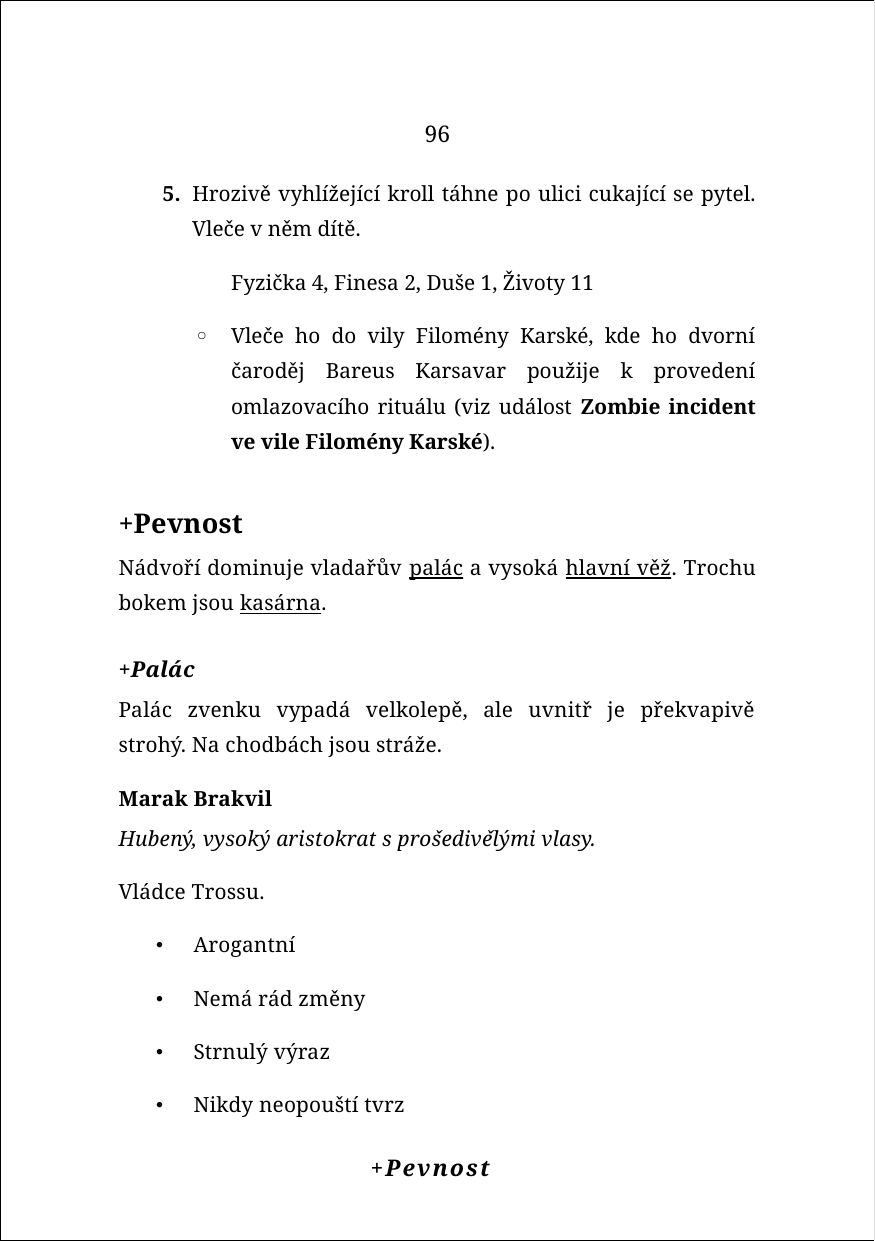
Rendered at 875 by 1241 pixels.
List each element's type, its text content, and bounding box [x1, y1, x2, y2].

list Strnulý výraz [156, 1037, 756, 1065]
text Vládce Trossu. [118, 877, 756, 906]
list Nikdy neopouští tvrz [156, 1090, 756, 1119]
list Arogantní [156, 931, 756, 959]
list Nemá rád změny [156, 984, 756, 1012]
subtitle +Palác [118, 653, 756, 683]
list Hrozivě vyhlížející kroll táhne po ulici cukající se pytel. Vleče v něm dítě. [162, 179, 756, 243]
text Hubený, vysoký aristokrat s prošedivělými vlasy. [118, 824, 756, 852]
list Vleče ho do vily Filomény Karské, kde ho dvorní čaroděj Bareus Karsavar použije k provedení omlazovacího rituálu (viz událost Zombie incident ve vile Filomény Karské). [193, 321, 756, 456]
text Nádvoří dominuje vladařův palác a vysoká hlavní věž. Trochu bokem jsou kasárna. [118, 553, 756, 617]
list Fyzička 4, Finesa 2, Duše 1, Životy 11 [193, 268, 756, 296]
text Palác zvenku vypadá velkolepě, ale uvnitř je překvapivě strohý. Na chodbách jsou stráže. [118, 695, 756, 759]
subtitle +Pevnost [118, 504, 756, 541]
subtitle Marak Brakvil [118, 784, 756, 812]
